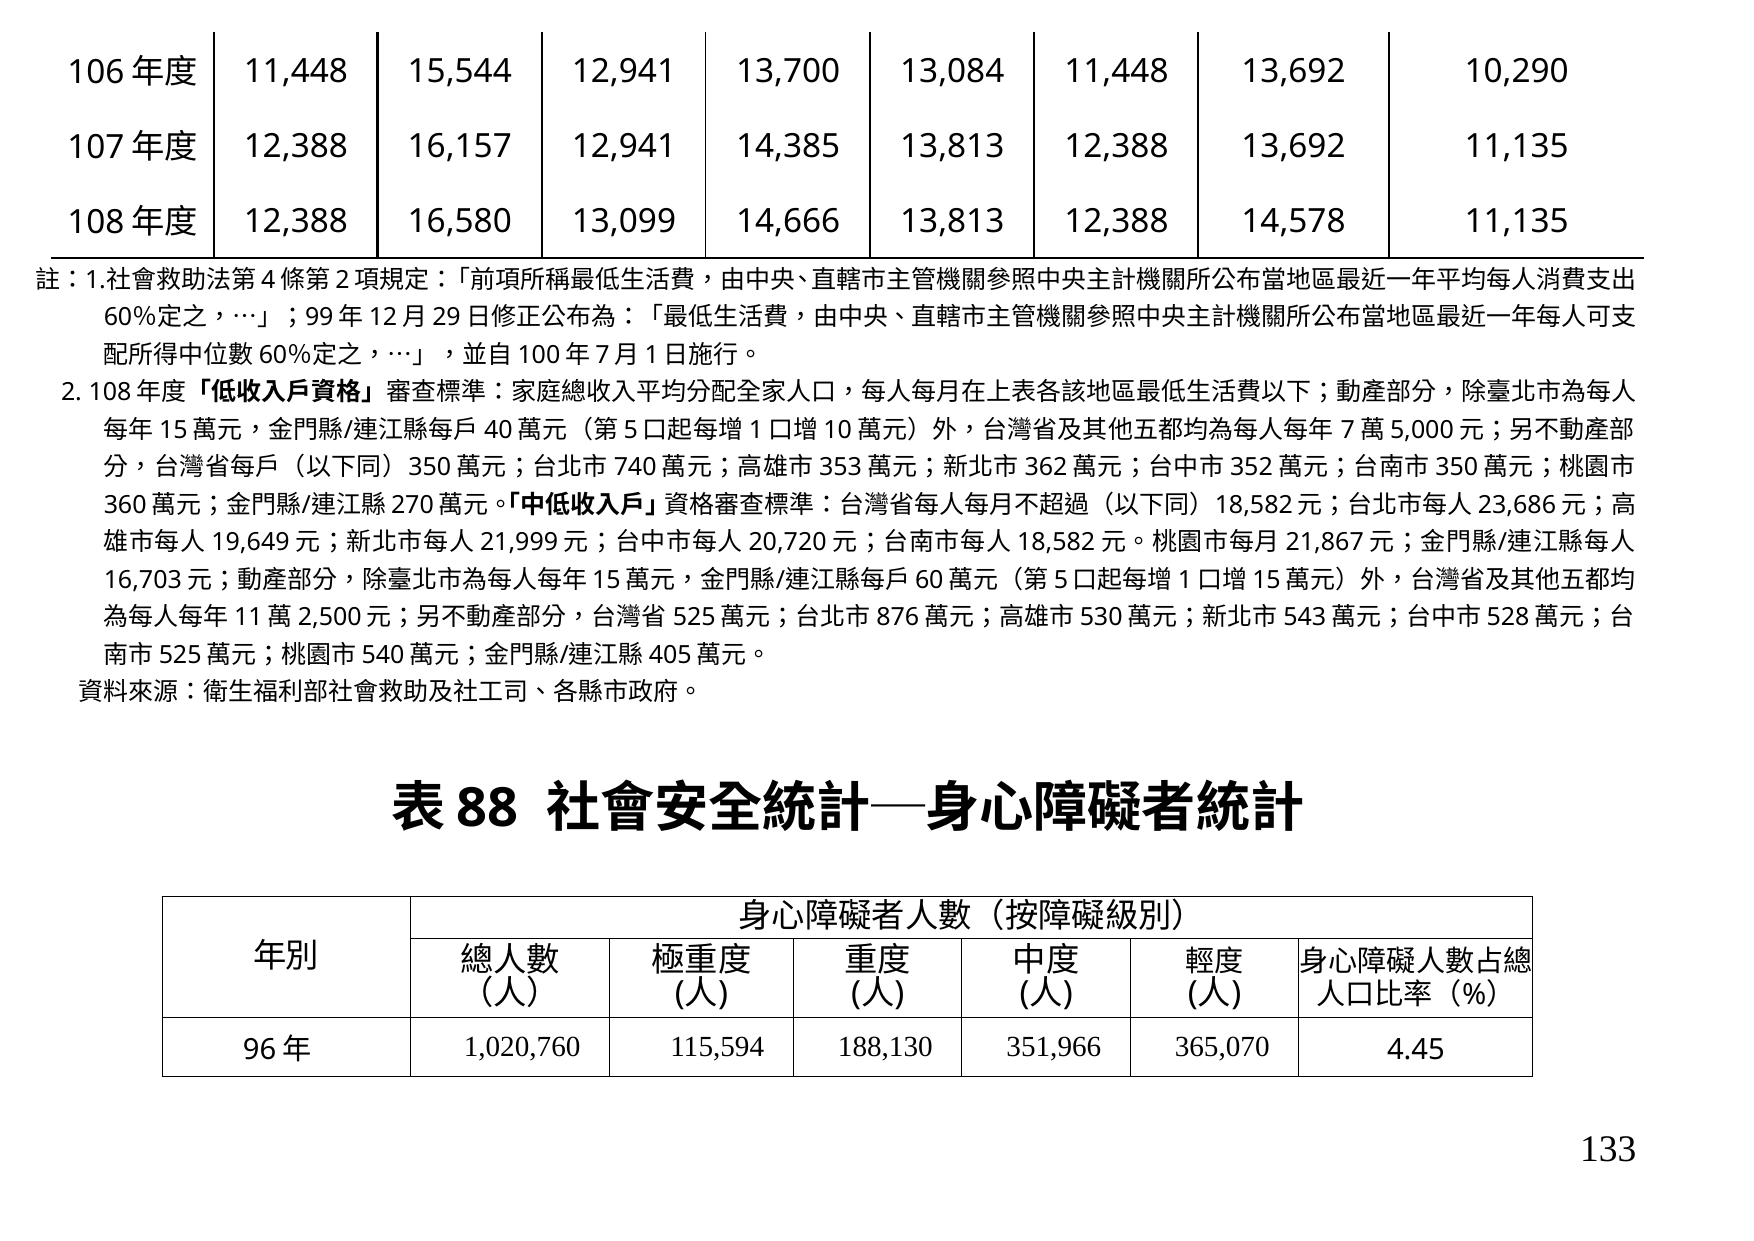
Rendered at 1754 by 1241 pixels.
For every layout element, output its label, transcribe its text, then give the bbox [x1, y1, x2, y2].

text 2. 108年度「低收入戶資格」審查標準：家庭總收入平均分配全家人口，每人每月在上表各該地區最低生活費以下；動產部分，除臺北市為每人每年15萬元，金門縣/連江縣每戶40萬元（第5口起每增1口增10萬元）外，台灣省及其他五都均為每人每年7萬5,000元；另不動產部分，台灣省每戶（以下同）350萬元；台北市740萬元；高雄市353萬元；新北市362萬元；台中市352萬元；台南市350萬元；桃園市360萬元；金門縣/連江縣270萬元。「中低收入戶」資格審查標準：台灣省每人每月不超過（以下同）18,582元；台北市每人23,686元；高雄市每人19,649元；新北市每人21,999元；台中市每人20,720元；台南市每人18,582元。桃園市每月21,867元；金門縣/連江縣每人16,703元；動產部分，除臺北市為每人每年15萬元，金門縣/連江縣每戶60萬元（第5口起每增1口增15萬元）外，台灣省及其他五都均為每人每年11萬2,500元；另不動產部分，台灣省525萬元；台北市876萬元；高雄市530萬元；新北市543萬元；台中市528萬元；台南市525萬元；桃園市540萬元；金門縣/連江縣405萬元。 [35, 371, 1636, 671]
table_cell 108年度 [51, 182, 213, 257]
table_cell 中度 (人) [962, 939, 1130, 1017]
table_cell 11,135 [1390, 107, 1644, 182]
table_header 年別 [163, 897, 410, 1017]
table_cell 11,135 [1390, 182, 1644, 257]
table_cell 14,385 [706, 107, 869, 182]
table_cell 188,130 [794, 1018, 961, 1076]
text 資料來源：衛生福利部社會救助及社工司、各縣市政府。 [59, 671, 1636, 709]
table_cell 總人數 （人） [411, 939, 609, 1017]
table_cell 16,580 [379, 182, 541, 257]
table_cell 重度 (人) [794, 939, 961, 1017]
table_cell 13,692 [1199, 107, 1388, 182]
table_cell 351,966 [962, 1018, 1130, 1076]
table_cell 96年 [163, 1018, 410, 1076]
table_cell 12,941 [543, 32, 705, 107]
table_cell 15,544 [379, 32, 541, 107]
table_cell 12,388 [1035, 107, 1197, 182]
table_cell 輕度 (人) [1131, 939, 1298, 1017]
table_cell 14,666 [706, 182, 869, 257]
table_cell 11,448 [215, 32, 376, 107]
text 註：1.社會救助法第4條第2項規定：「前項所稱最低生活費，由中央、直轄市主管機關參照中央主計機關所公布當地區最近一年平均每人消費支出60％定之，…」；99年12月29日修正公布為：「最低生活費，由中央、直轄市主管機關參照中央主計機關所公布當地區最近一年每人可支配所得中位數60％定之，…」，並自100年7月1日施行。 [35, 259, 1636, 371]
table_cell 10,290 [1390, 32, 1644, 107]
table_cell 13,813 [871, 107, 1033, 182]
table_cell 365,070 [1131, 1018, 1298, 1076]
table_cell 4.45 [1299, 1018, 1532, 1076]
table_cell 115,594 [610, 1018, 793, 1076]
table_cell 1,020,760 [411, 1018, 609, 1076]
table_cell 極重度 (人) [610, 939, 793, 1017]
table_cell 11,448 [1035, 32, 1197, 107]
table_cell 13,813 [871, 182, 1033, 257]
table_cell 14,578 [1199, 182, 1388, 257]
table_cell 16,157 [379, 107, 541, 182]
table_cell 12,941 [543, 107, 705, 182]
table_cell 12,388 [1035, 182, 1197, 257]
table_cell 106年度 [51, 32, 213, 107]
table_cell 13,084 [871, 32, 1033, 107]
table_cell 13,692 [1199, 32, 1388, 107]
table_cell 107年度 [51, 107, 213, 182]
table_cell 13,099 [543, 182, 705, 257]
table_cell 12,388 [215, 182, 376, 257]
table_cell 身心障礙人數占總人口比率（%） [1299, 939, 1532, 1017]
table_header 身心障礙者人數（按障礙級別） [411, 897, 1532, 938]
table_cell 13,700 [706, 32, 869, 107]
subtitle 表88 社會安全統計─身心障礙者統計 [59, 746, 1636, 859]
table_cell 12,388 [215, 107, 376, 182]
